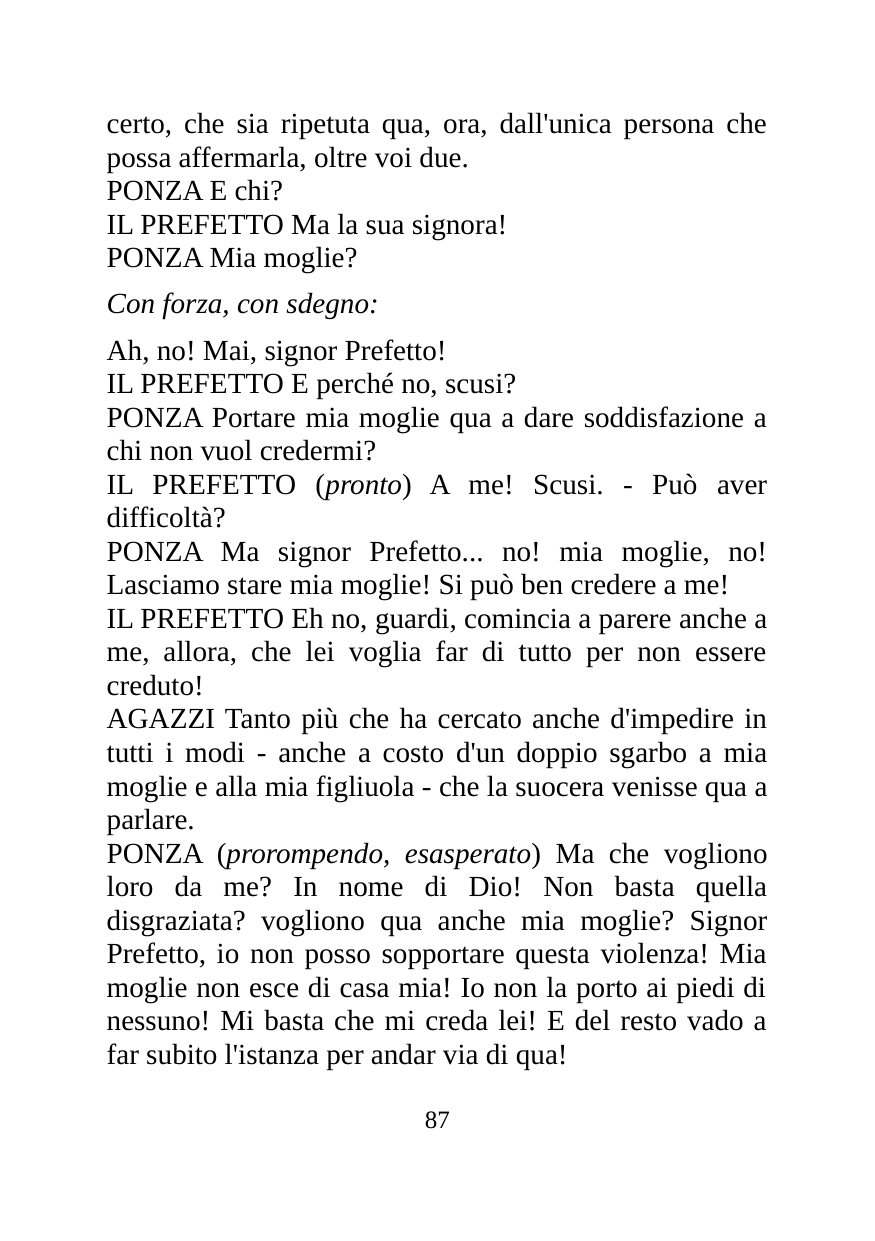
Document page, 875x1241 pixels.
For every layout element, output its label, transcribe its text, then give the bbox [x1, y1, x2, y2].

text PONZA (prorompendo, esasperato) Ma che vogliono loro da me? In nome di Dio! Non basta quella disgraziata? vogliono qua anche mia moglie? Signor Prefetto, io non posso sopportare questa violenza! Mia moglie non esce di casa mia! Io non la porto ai piedi di nessuno! Mi basta che mi creda lei! E del resto vado a far subito l'istanza per andar via di qua! [106, 836, 768, 1071]
text PONZA E chi? [106, 173, 768, 207]
text IL PREFETTO (pronto) A me! Scusi. - Può aver difficoltà? [106, 467, 768, 534]
text IL PREFETTO E perché no, scusi? [106, 366, 768, 400]
text PONZA Portare mia moglie qua a dare soddisfazione a chi non vuol credermi? [106, 400, 768, 467]
text IL PREFETTO Ma la sua signora! [106, 207, 768, 241]
text Con forza, con sdegno: [106, 287, 768, 320]
text Ah, no! Mai, signor Prefetto! [106, 333, 768, 366]
text AGAZZI Tanto più che ha cercato anche d'impedire in tutti i modi - anche a costo d'un doppio sgarbo a mia moglie e alla mia figliuola - che la suocera venisse qua a parlare. [106, 702, 768, 836]
text IL PREFETTO Eh no, guardi, comincia a parere anche a me, allora, che lei voglia far di tutto per non essere creduto! [106, 601, 768, 702]
text certo, che sia ripetuta qua, ora, dall'unica persona che possa affermarla, oltre voi due. [106, 106, 768, 173]
text PONZA Mia moglie? [106, 241, 768, 274]
text PONZA Ma signor Prefetto... no! mia moglie, no! Lasciamo stare mia moglie! Si può ben credere a me! [106, 534, 768, 601]
